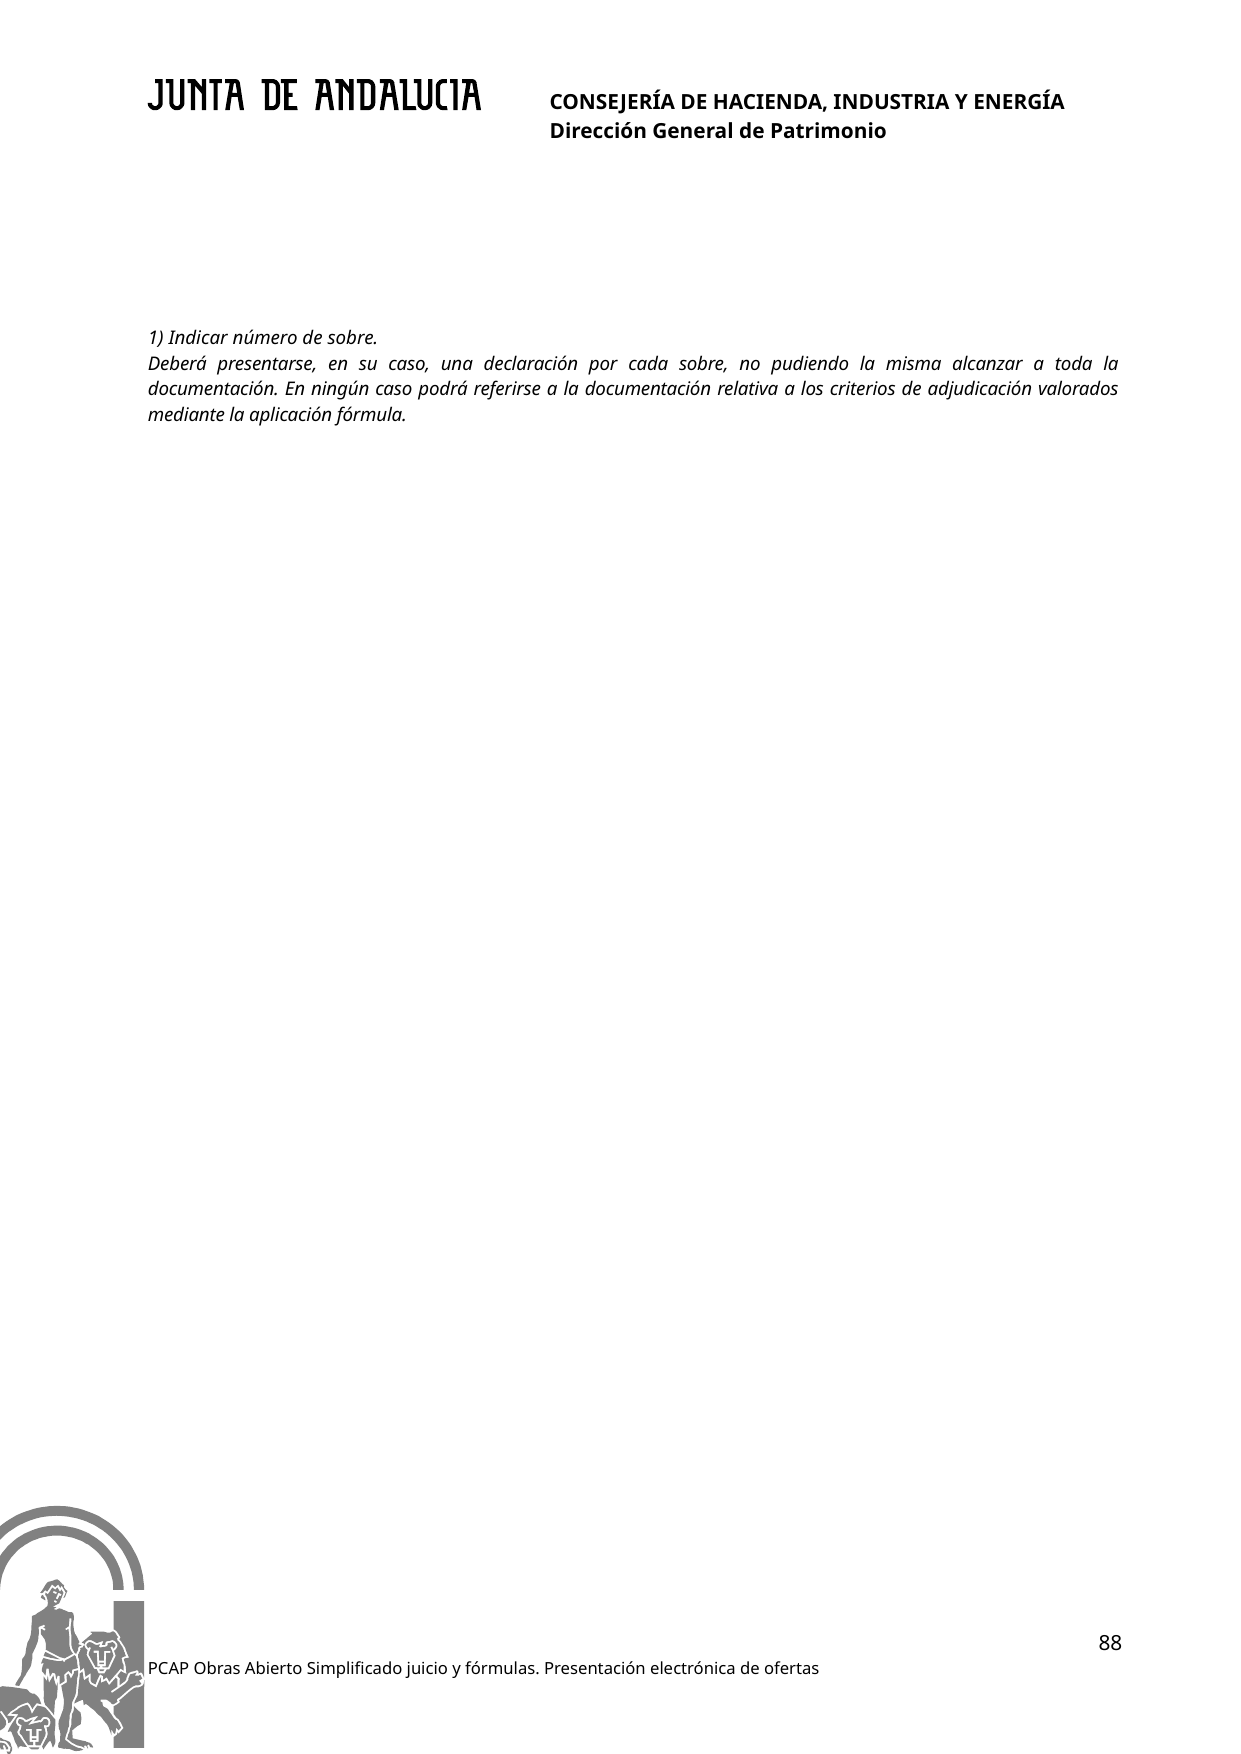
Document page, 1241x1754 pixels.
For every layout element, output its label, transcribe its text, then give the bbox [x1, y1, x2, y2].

text Deberá presentarse, en su caso, una declaración por cada sobre, no pudiendo la misma alcanzar a toda la documentación. En ningún caso podrá referirse a la documentación relativa a los criterios de adjudicación valorados mediante la aplicación fórmula. [148, 350, 1122, 427]
text 1) Indicar número de sobre. [148, 324, 1122, 350]
